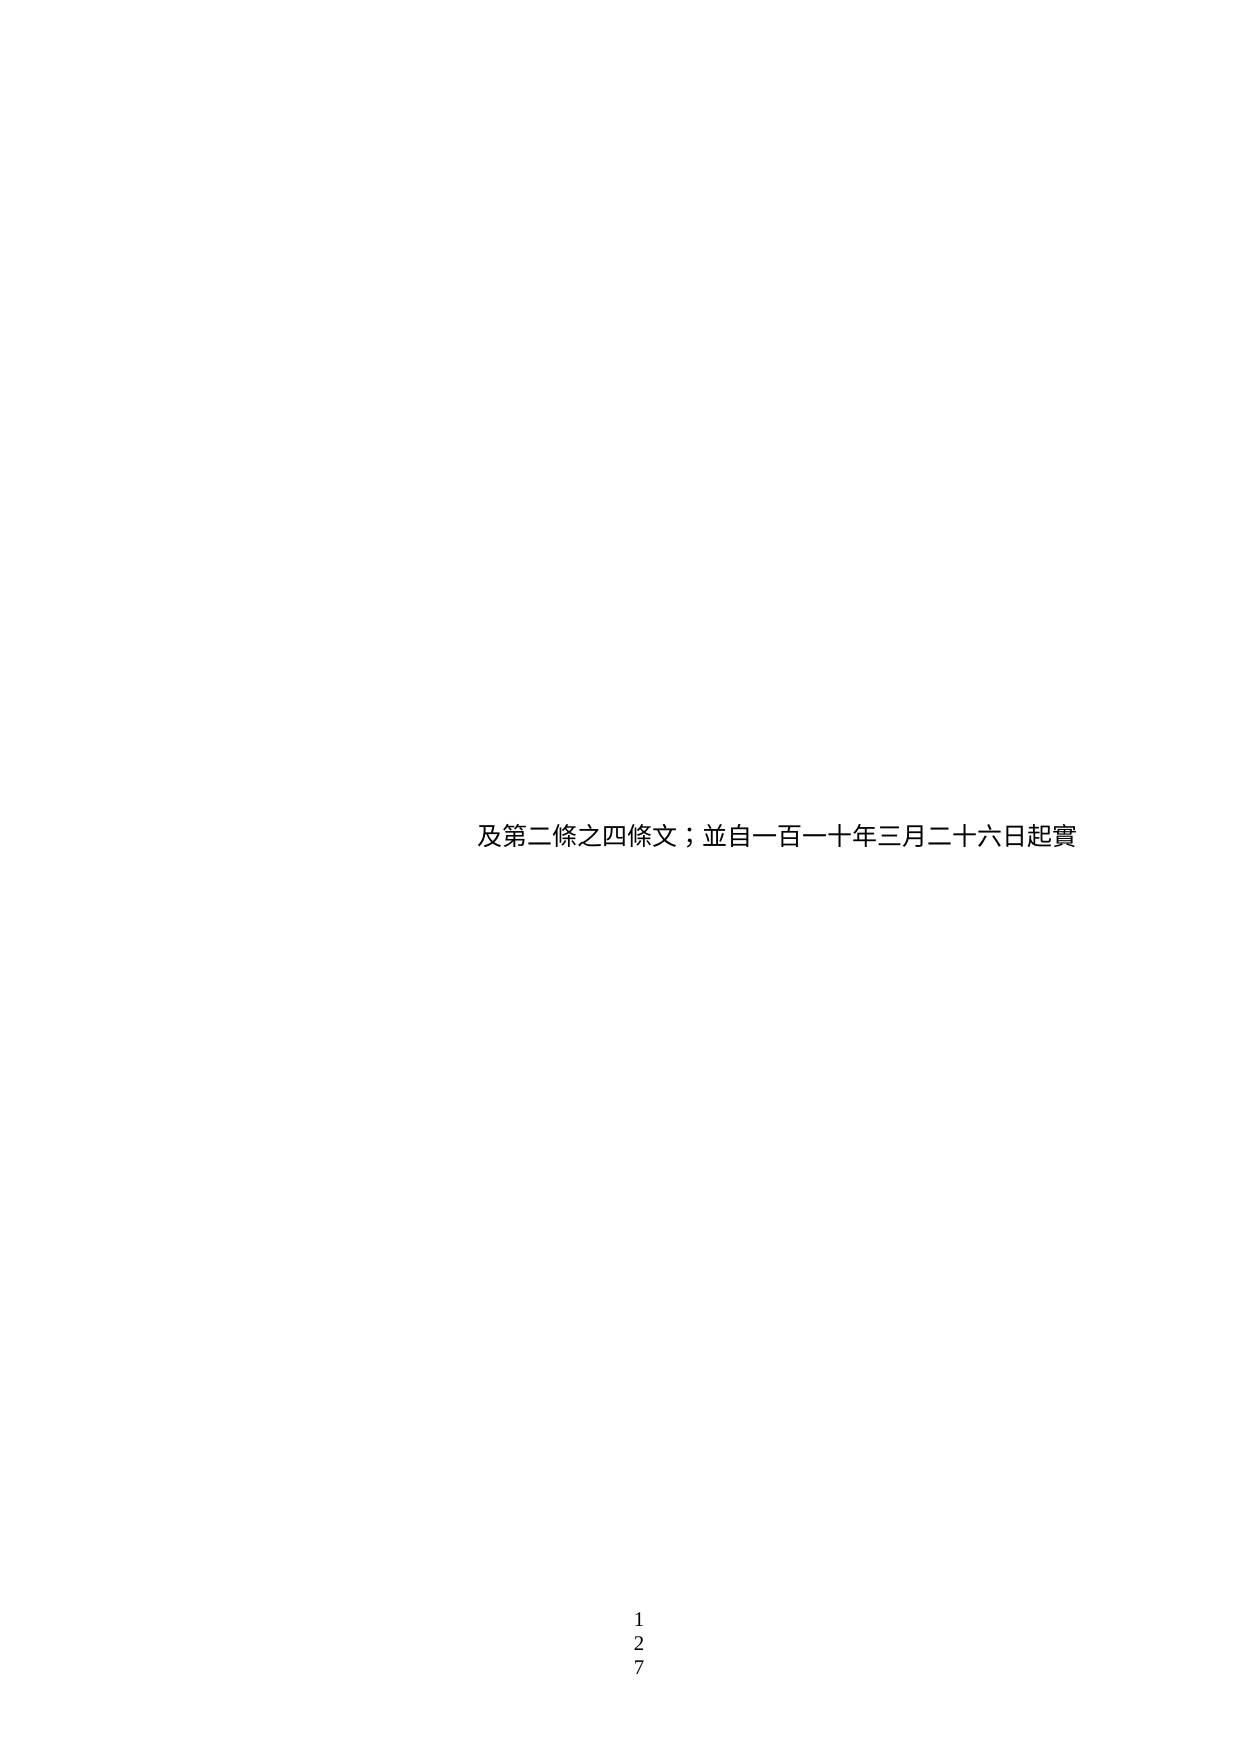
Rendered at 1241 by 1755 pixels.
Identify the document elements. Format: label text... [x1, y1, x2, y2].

text 及第二條之四條文；並自一百一十年三月二十六日起實 [477, 816, 1093, 852]
